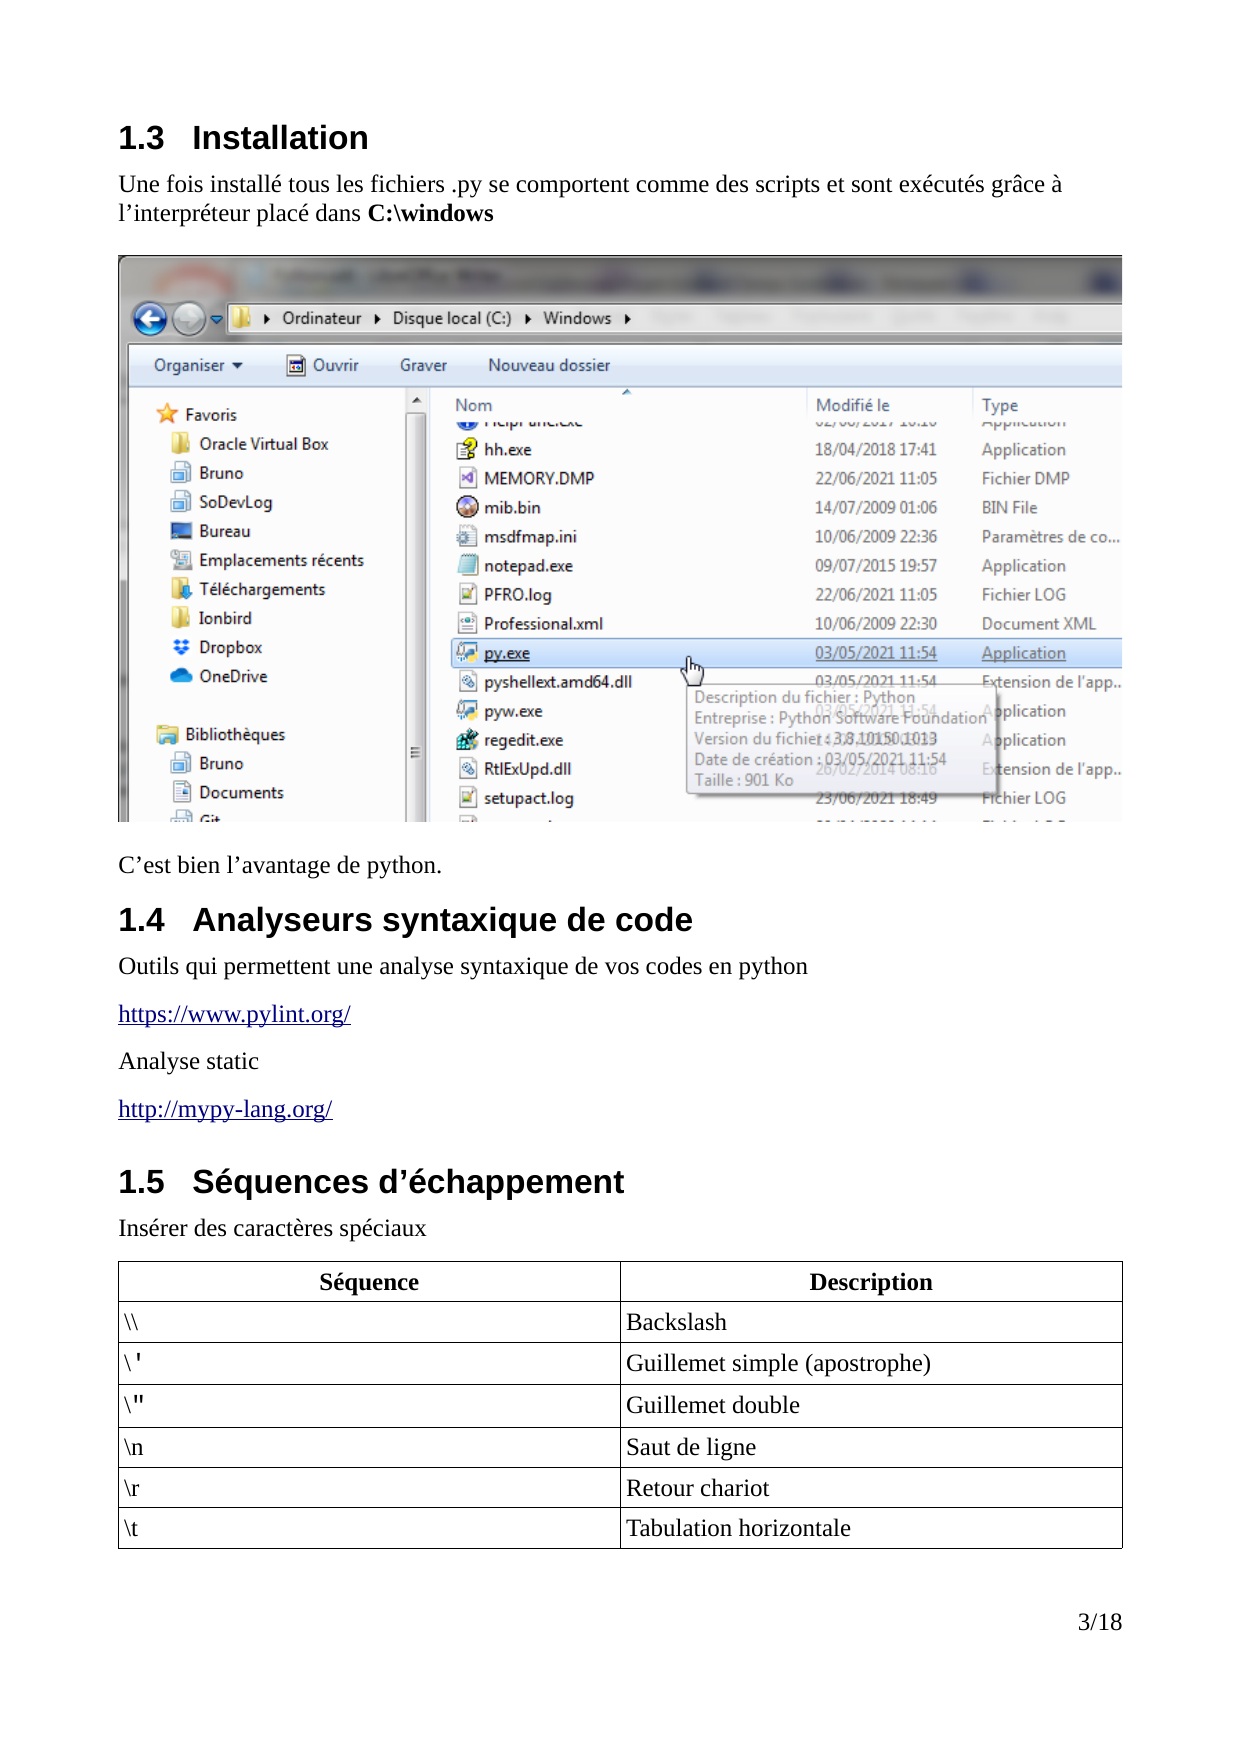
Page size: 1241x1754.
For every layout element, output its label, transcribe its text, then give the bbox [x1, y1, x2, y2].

text http://mypy-lang.org/ [118, 1094, 1122, 1123]
table_header Séquence [119, 1262, 620, 1301]
text C’est bien l’avantage de python. [118, 850, 1122, 879]
table_cell Tabulation horizontale [621, 1508, 1122, 1547]
text Insérer des caractères spéciaux [118, 1213, 1122, 1242]
table_cell \r [119, 1468, 620, 1507]
picture [118, 255, 1123, 822]
table_cell \n [119, 1428, 620, 1467]
table_cell \" [119, 1385, 620, 1427]
table_cell \' [119, 1343, 620, 1384]
text https://www.pylint.org/ [118, 999, 1122, 1027]
table_cell Saut de ligne [621, 1428, 1122, 1467]
text Outils qui permettent une analyse syntaxique de vos codes en python [118, 951, 1122, 980]
table_cell Retour chariot [621, 1468, 1122, 1507]
table_cell \\ [119, 1302, 620, 1342]
table_cell Guillemet simple (apostrophe) [621, 1343, 1122, 1384]
subtitle Installation [118, 118, 1122, 157]
table_cell Guillemet double [621, 1385, 1122, 1427]
table_header Description [621, 1262, 1122, 1301]
text Une fois installé tous les fichiers .py se comportent comme des scripts et sont exécutés grâce à l’interpréteur placé dans C:\windows [118, 169, 1122, 227]
table_cell Backslash [621, 1302, 1122, 1342]
subtitle Analyseurs syntaxique de code [118, 900, 1122, 939]
table_cell \t [119, 1508, 620, 1547]
subtitle Séquences d’échappement [118, 1162, 1122, 1201]
text Analyse static [118, 1046, 1122, 1075]
